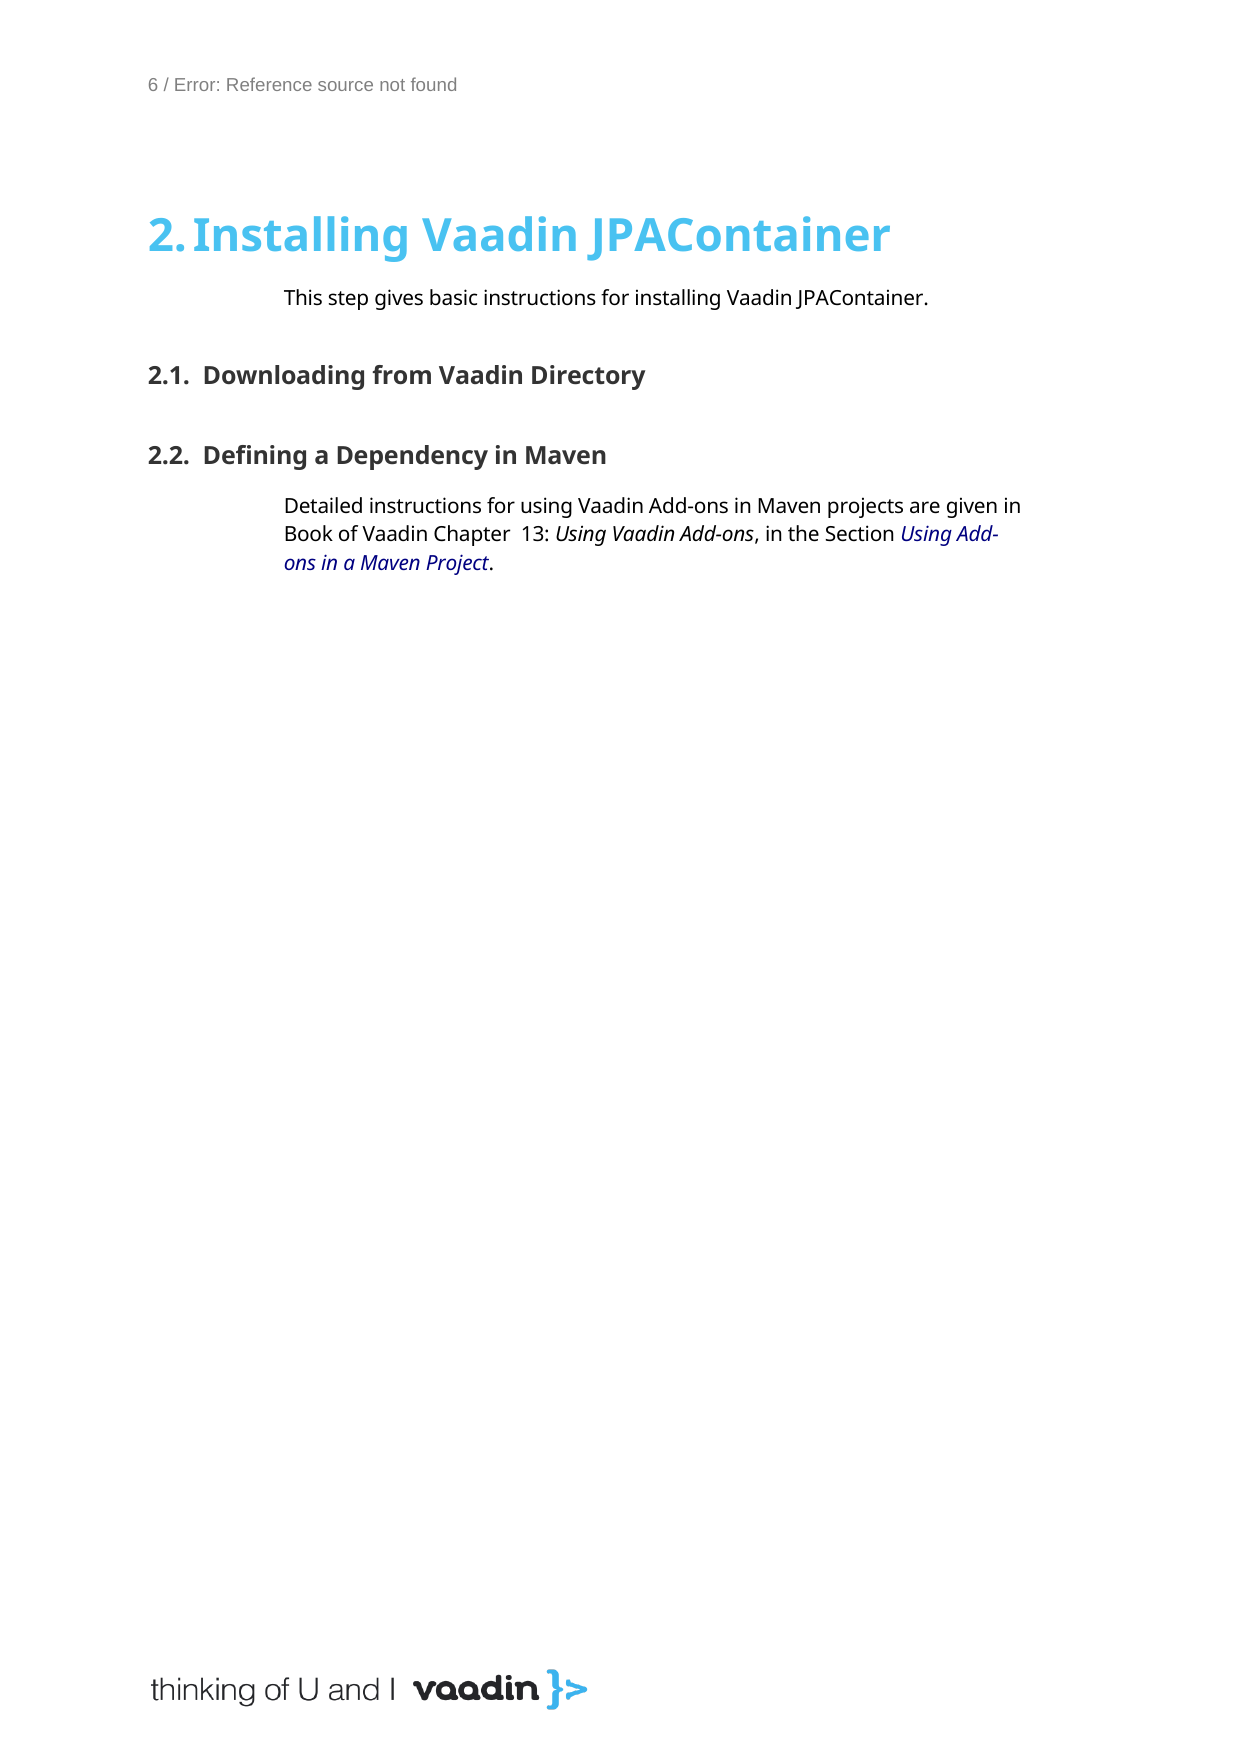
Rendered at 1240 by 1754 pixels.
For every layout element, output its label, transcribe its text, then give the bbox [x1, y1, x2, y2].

subtitle Downloading from Vaadin Directory [148, 358, 1033, 392]
picture [150, 1665, 590, 1712]
text This step gives basic instructions for installing Vaadin JPAContainer. [283, 283, 1033, 312]
text Detailed instructions for using Vaadin Add-ons in Maven projects are given in Book of Vaadin Chapter 13: Using Vaadin Add-ons, in the Section Using Add-ons in a Maven Project. [283, 491, 1033, 576]
subtitle Installing Vaadin JPAContainer [148, 202, 1033, 264]
subtitle Defining a Dependency in Maven [148, 438, 1033, 472]
